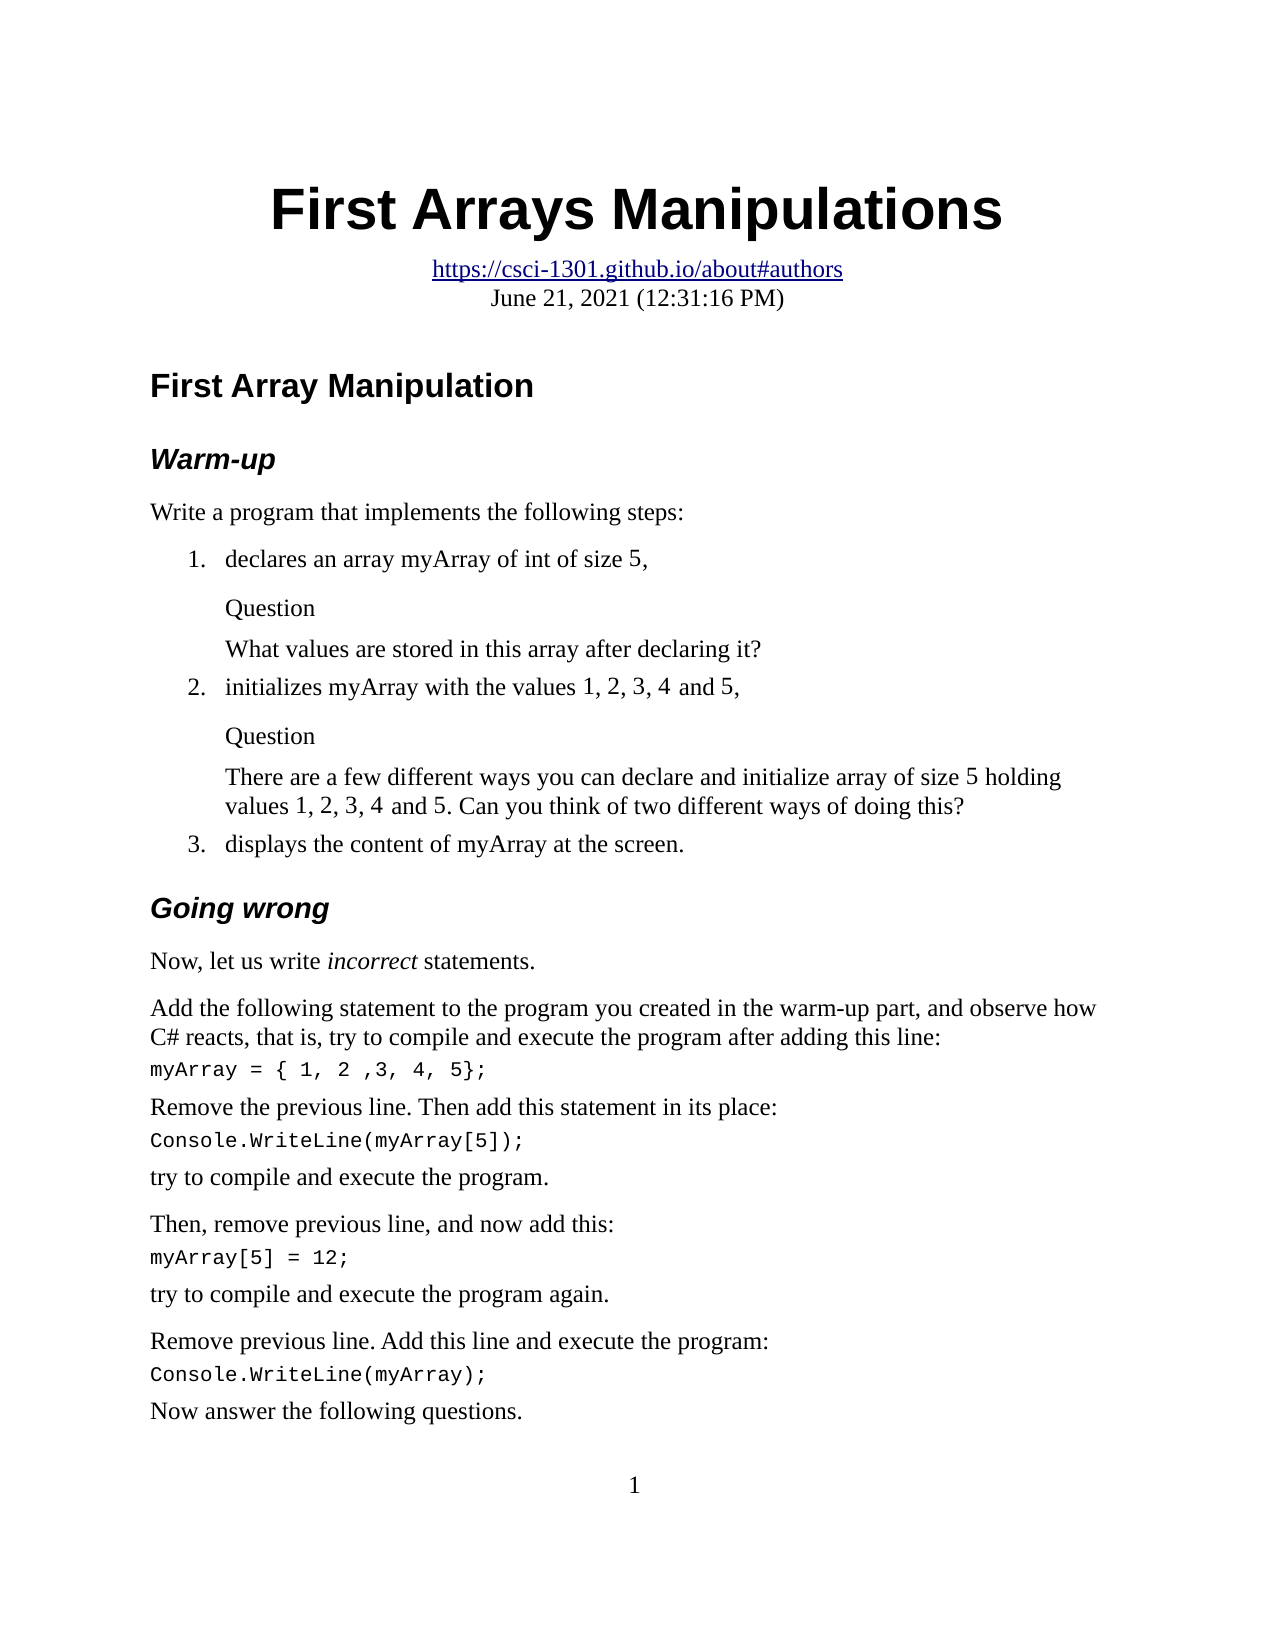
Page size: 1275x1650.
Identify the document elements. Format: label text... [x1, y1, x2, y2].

list declares an array myArray of int of size , [187, 544, 1125, 572]
text Then, remove previous line, and now add this: [150, 1209, 1125, 1238]
subtitle Going wrong [150, 891, 1125, 925]
list There are a few different ways you can declare and initialize array of size holding values , , , and . Can you think of two different ways of doing this? [187, 762, 1125, 820]
text myArray[5] = 12; [150, 1247, 1125, 1270]
text myArray = { 1, 2 ,3, 4, 5}; [150, 1059, 1125, 1083]
text try to compile and execute the program again. [150, 1279, 1125, 1308]
list initializes myArray with the values , , , and , [187, 672, 1125, 701]
list Question [187, 721, 1125, 750]
text Add the following statement to the program you created in the warm-up part, and observe how C# reacts, that is, try to compile and execute the program after adding this line: [150, 993, 1125, 1051]
text https://csci-1301.github.io/about#authors [150, 254, 1125, 283]
text June 21, 2021 (12:31:16 PM) [150, 283, 1125, 312]
subtitle Warm-up [150, 442, 1125, 476]
text Remove previous line. Add this line and execute the program: [150, 1326, 1125, 1355]
text Write a program that implements the following steps: [150, 497, 1125, 526]
text Remove the previous line. Then add this statement in its place: [150, 1092, 1125, 1121]
list displays the content of myArray at the screen. [187, 829, 1125, 857]
list What values are stored in this array after declaring it? [187, 634, 1125, 663]
title First Arrays Manipulations [150, 175, 1125, 242]
text try to compile and execute the program. [150, 1162, 1125, 1191]
text Console.WriteLine(myArray); [150, 1364, 1125, 1387]
text Now answer the following questions. [150, 1396, 1125, 1425]
text Console.WriteLine(myArray[5]); [150, 1130, 1125, 1153]
subtitle First Array Manipulation [150, 366, 1125, 404]
list Question [187, 593, 1125, 622]
text Now, let us write incorrect statements. [150, 946, 1125, 975]
